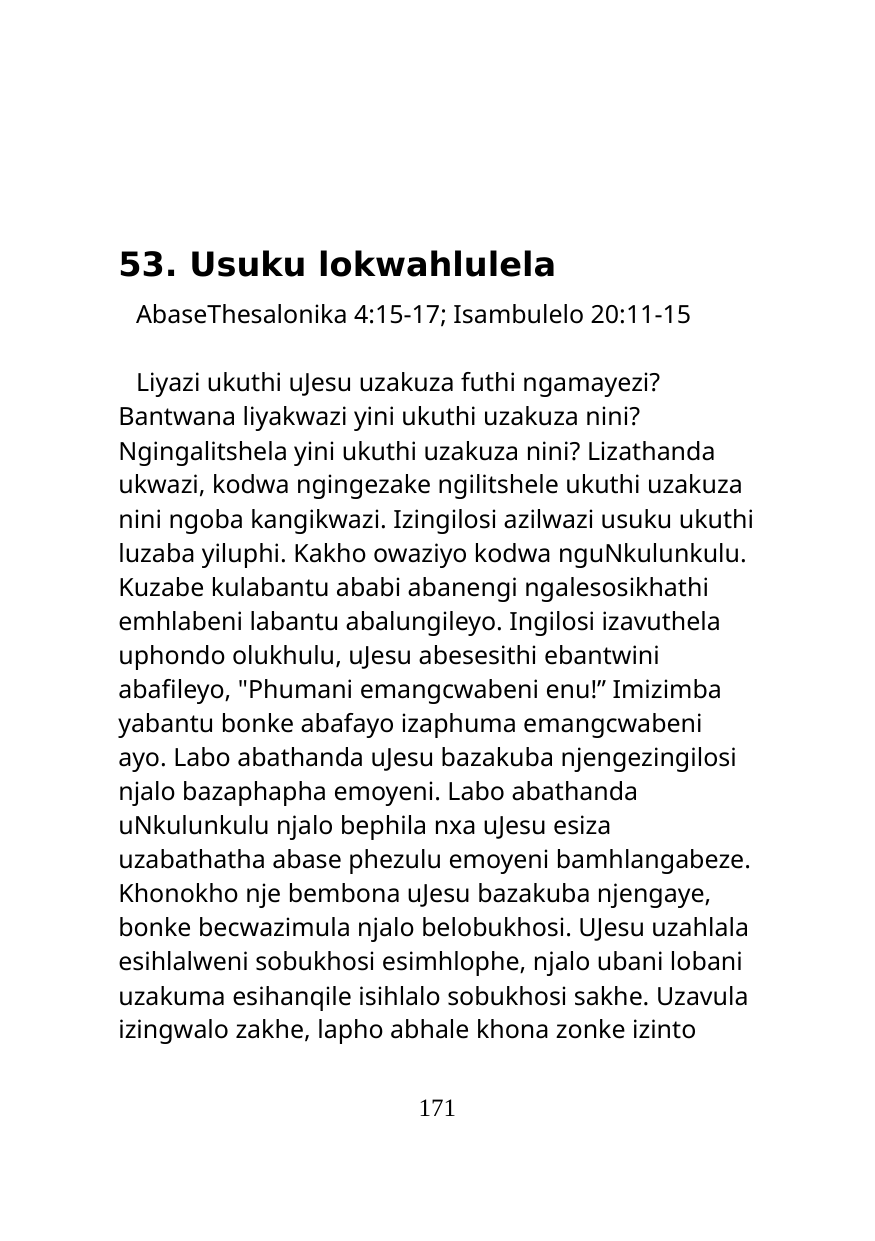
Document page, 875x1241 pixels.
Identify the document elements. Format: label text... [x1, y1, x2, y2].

subtitle 53. Usuku lokwahlulela [118, 245, 756, 284]
text AbaseThesalonika 4:15-17; Isambulelo 20:11-15 [118, 297, 756, 331]
text Liyazi ukuthi uJesu uzakuza futhi ngamayezi? Bantwana liyakwazi yini ukuthi uzakuza nini? Ngingalitshela yini ukuthi uzakuza nini? Lizathanda ukwazi, kodwa ngingezake ngilitshele ukuthi uzakuza nini ngoba kangikwazi. Izingilosi azilwazi usuku ukuthi luzaba yiluphi. Kakho owaziyo kodwa nguNkulunkulu. Kuzabe kulabantu ababi abanengi ngalesosikhathi emhlabeni labantu abalungileyo. Ingilosi izavuthela uphondo olukhulu, uJesu abesesithi ebantwini abafileyo, "Phumani emangcwabeni enu!” Imizimba yabantu bonke abafayo izaphuma emangcwabeni ayo. Labo abathanda uJesu bazakuba njengezingilosi njalo bazaphapha emoyeni. Labo abathanda uNkulunkulu njalo bephila nxa uJesu esiza uzabathatha abase phezulu emoyeni bamhlangabeze. Khonokho nje bembona uJesu bazakuba njengaye, bonke becwazimula njalo belobukhosi. UJesu uzahlala esihlalweni sobukhosi esimhlophe, njalo ubani lobani uzakuma esihanqile isihlalo sobukhosi sakhe. Uzavula izingwalo zakhe, lapho abhale khona zonke izinto [118, 365, 756, 1046]
